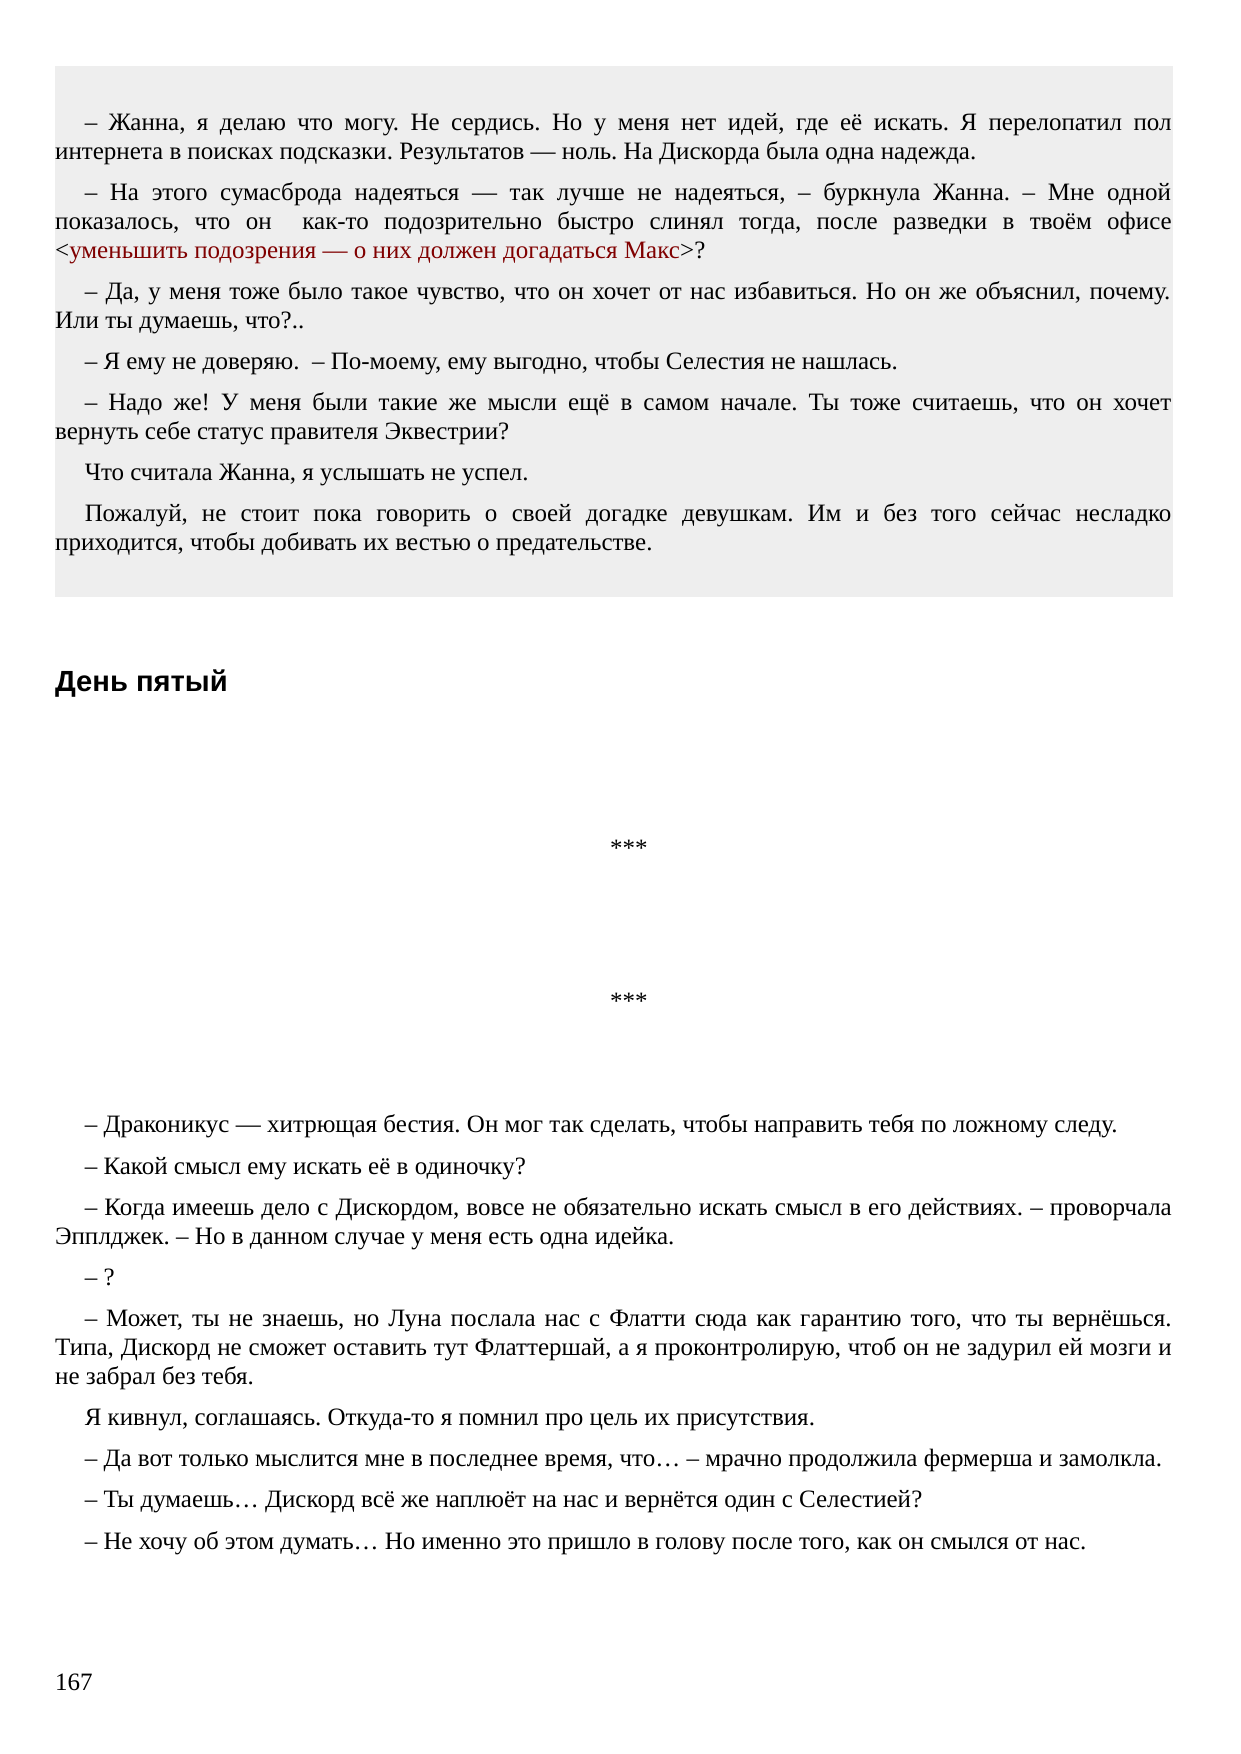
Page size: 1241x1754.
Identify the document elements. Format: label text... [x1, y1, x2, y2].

text – Да, у меня тоже было такое чувство, что он хочет от нас избавиться. Но он же объяснил, почему. Или ты думаешь, что?.. [55, 276, 1173, 333]
text *** [55, 986, 1173, 1014]
text Что считала Жанна, я услышать не успел. [55, 457, 1173, 486]
text – Ты думаешь… Дискорд всё же наплюёт на нас и вернётся один с Селестией? [55, 1484, 1173, 1513]
text – Драконикус — хитрющая бестия. Он мог так сделать, чтобы направить тебя по ложному следу. [55, 1109, 1173, 1138]
subtitle День пятый [55, 663, 1173, 697]
text – Может, ты не знаешь, но Луна послала нас с Флатти сюда как гарантию того, что ты вернёшься. Типа, Дискорд не сможет оставить тут Флаттершай, а я проконтролирую, чтоб он не задурил ей мозги и не забрал без тебя. [55, 1303, 1173, 1389]
text – Да вот только мыслится мне в последнее время, что… – мрачно продолжила фермерша и замолкла. [55, 1443, 1173, 1472]
text – На этого сумасброда надеяться — так лучше не надеяться, – буркнула Жанна. – Мне одной показалось, что он как-то подозрительно быстро слинял тогда, после разведки в твоём офисе <уменьшить подозрения — о них должен догадаться Макс>? [55, 177, 1173, 263]
text Я кивнул, соглашаясь. Откуда-то я помнил про цель их присутствия. [55, 1402, 1173, 1431]
text – Я ему не доверяю. – По-моему, ему выгодно, чтобы Селестия не нашлась. [55, 346, 1173, 375]
text – Надо же! У меня были такие же мысли ещё в самом начале. Ты тоже считаешь, что он хочет вернуть себе статус правителя Эквестрии? [55, 387, 1173, 445]
text – Не хочу об этом думать… Но именно это пришло в голову после того, как он смылся от нас. [55, 1526, 1173, 1554]
text Пожалуй, не стоит пока говорить о своей догадке девушкам. Им и без того сейчас несладко приходится, чтобы добивать их вестью о предательстве. [55, 498, 1173, 556]
text – Когда имеешь дело с Дискордом, вовсе не обязательно искать смысл в его действиях. – проворчала Эпплджек. – Но в данном случае у меня есть одна идейка. [55, 1192, 1173, 1249]
text *** [55, 833, 1173, 862]
text – Какой смысл ему искать её в одиночку? [55, 1151, 1173, 1179]
text – ? [55, 1262, 1173, 1291]
text – Жанна, я делаю что могу. Не сердись. Но у меня нет идей, где её искать. Я перелопатил пол интернета в поисках подсказки. Результатов — ноль. На Дискорда была одна надежда. [55, 107, 1173, 165]
